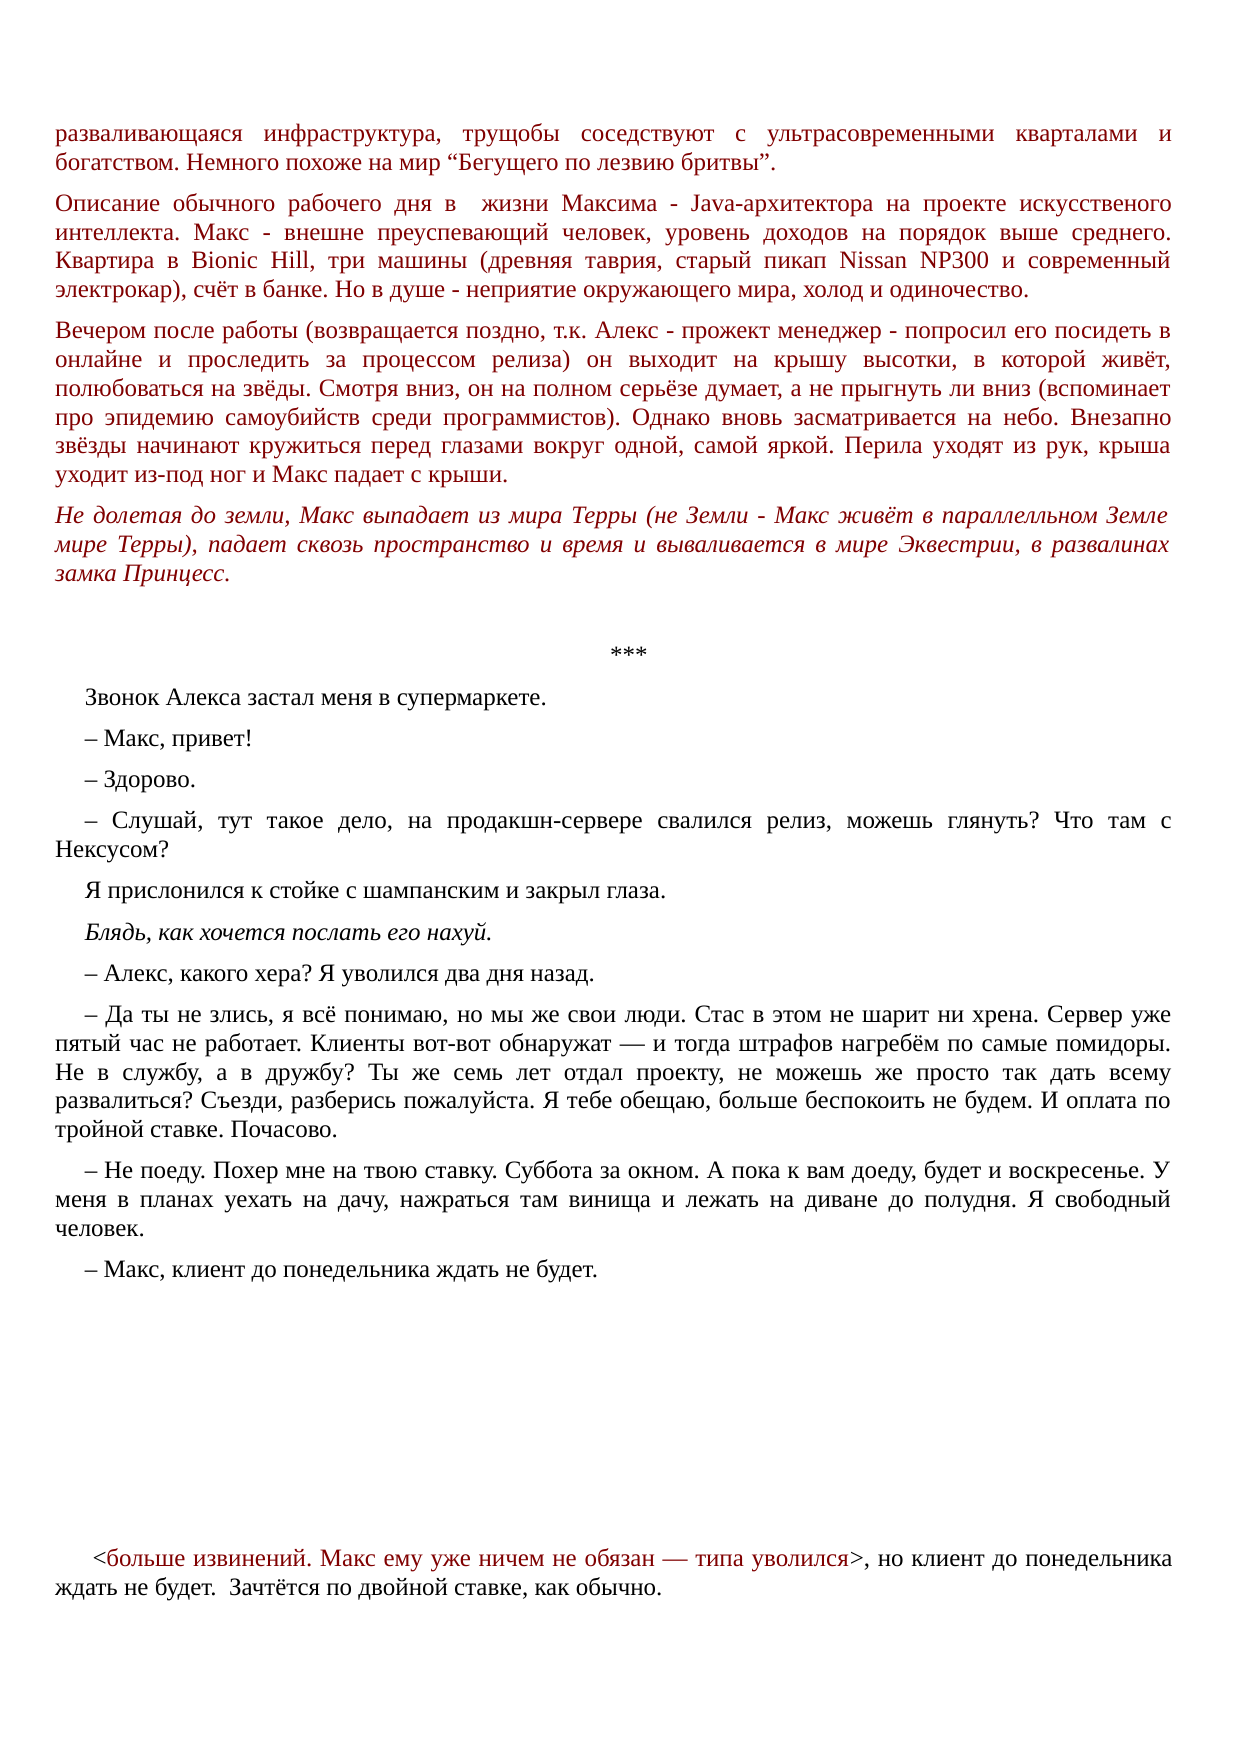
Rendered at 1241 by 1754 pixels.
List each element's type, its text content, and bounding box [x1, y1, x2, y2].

text Вечером после работы (возвращается поздно, т.к. Алекс - прожект менеджер - попросил его посидеть в онлайне и проследить за процессом релиза) он выходит на крышу высотки, в которой живёт, полюбоваться на звёды. Смотря вниз, он на полном серьёзе думает, а не прыгнуть ли вниз (вспоминает про эпидемию самоубийств среди программистов). Однако вновь засматривается на небо. Внезапно звёзды начинают кружиться перед глазами вокруг одной, самой яркой. Перила уходят из рук, крыша уходит из-под ног и Макс падает с крыши. [55, 316, 1172, 488]
text – Не поеду. Похер мне на твою ставку. Суббота за окном. А пока к вам доеду, будет и воскресенье. У меня в планах уехать на дачу, нажраться там винища и лежать на диване до полудня. Я свободный человек. [55, 1156, 1172, 1242]
text – Здорово. [55, 764, 1172, 793]
text разваливающаяся инфраструктура, трущобы соседствуют с ультрасовременными кварталами и богатством. Немного похоже на мир “Бегущего по лезвию бритвы”. [55, 118, 1172, 176]
text Блядь, как хочется послать его нахуй. [55, 917, 1172, 946]
text – Да ты не злись, я всё понимаю, но мы же свои люди. Стас в этом не шарит ни хрена. Сервер уже пятый час не работает. Клиенты вот-вот обнаружат — и тогда штрафов нагребём по самые помидоры. Не в службу, а в дружбу? Ты же семь лет отдал проекту, не можешь же просто так дать всему развалиться? Съезди, разберись пожалуйста. Я тебе обещаю, больше беспокоить не будем. И оплата по тройной ставке. Почасово. [55, 999, 1172, 1143]
text Не долетая до земли, Макс выпадает из мира Терры (не Земли - Макс живёт в параллелльном Земле мире Терры), падает сквозь пространство и время и вываливается в мире Эквестрии, в развалинах замка Принцесс. [55, 501, 1172, 587]
text – Макс, привет! [55, 723, 1172, 752]
text – Слушай, тут такое дело, на продакшн-сервере свалился релиз, можешь глянуть? Что там с Нексусом? [55, 806, 1172, 863]
text <больше извинений. Макс ему уже ничем не обязан — типа уволился>, но клиент до понедельника ждать не будет. Зачтётся по двойной ставке, как обычно. [55, 1543, 1172, 1601]
text *** [55, 641, 1172, 669]
text Я прислонился к стойке с шампанским и закрыл глаза. [55, 876, 1172, 904]
text Звонок Алекса застал меня в супермаркете. [55, 682, 1172, 711]
text Описание обычного рабочего дня в жизни Максима - Java-архитектора на проекте искусственого интеллекта. Макс - внешне преуспевающий человек, уровень доходов на порядок выше среднего. Квартира в Bionic Hill, три машины (древняя таврия, старый пикап Nissan NP300 и современный электрокар), счёт в банке. Но в душе - неприятие окружающего мира, холод и одиночество. [55, 188, 1172, 303]
text – Алекс, какого хера? Я уволился два дня назад. [55, 958, 1172, 987]
text – Макс, клиент до понедельника ждать не будет. [55, 1254, 1172, 1283]
